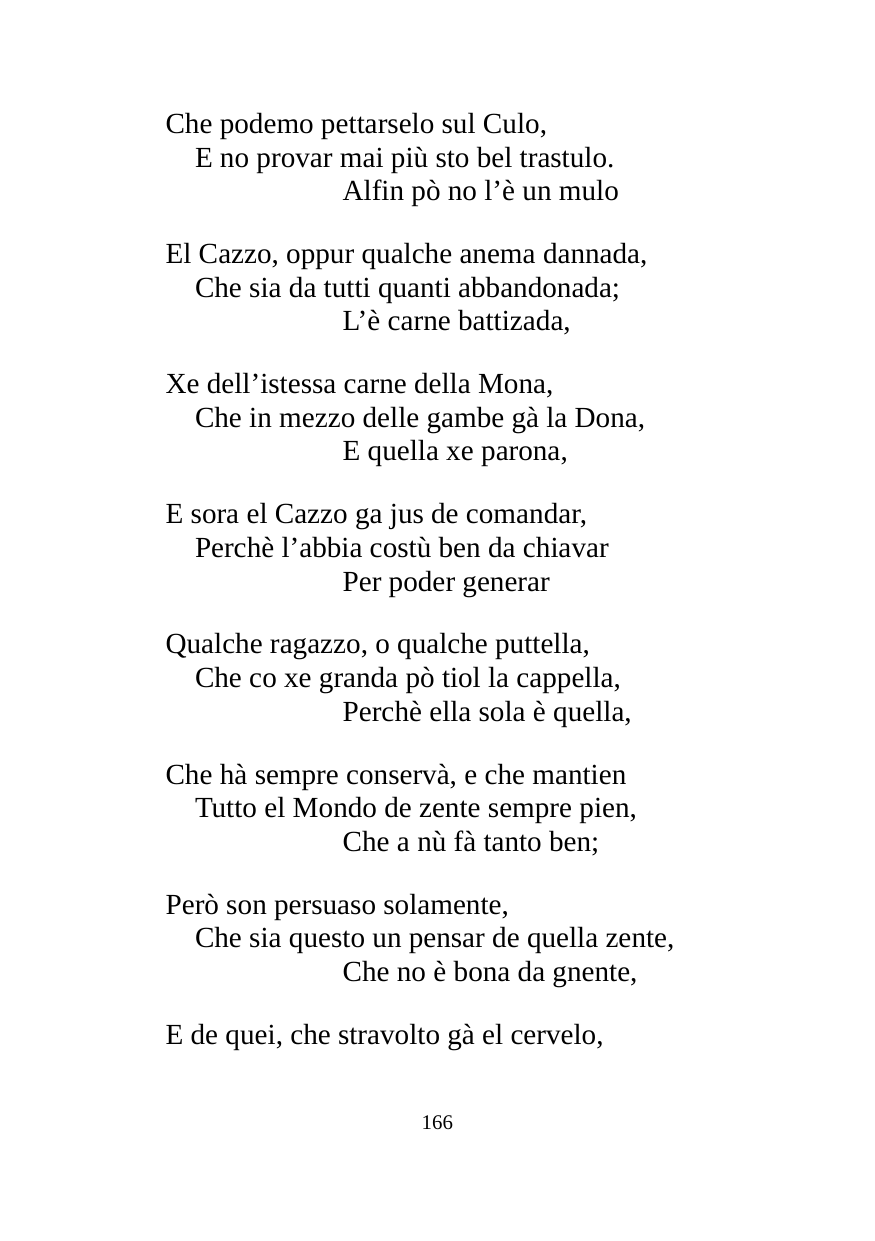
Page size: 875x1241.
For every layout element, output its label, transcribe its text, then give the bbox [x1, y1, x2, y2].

text Però son persuaso solamente, Che sia questo un pensar de quella zente, Che no è bona da gnente, [165, 887, 768, 987]
text El Cazzo, oppur qualche anema dannada, Che sia da tutti quanti abbandonada; L’è carne battizada, [165, 236, 768, 337]
text Xe dell’istessa carne della Mona, Che in mezzo delle gambe gà la Dona, E quella xe parona, [165, 366, 768, 467]
text E sora el Cazzo ga jus de comandar, Perchè l’abbia costù ben da chiavar Per poder generar [165, 497, 768, 597]
text Qualche ragazzo, o qualche puttella, Che co xe granda pò tiol la cappella, Perchè ella sola è quella, [165, 627, 768, 727]
text Che hà sempre conservà, e che mantien Tutto el Mondo de zente sempre pien, Che a nù fà tanto ben; [165, 757, 768, 857]
text E de quei, che stravolto gà el cervelo, [165, 1017, 768, 1051]
text Che podemo pettarselo sul Culo, E no provar mai più sto bel trastulo. Alfin pò no l’è un mulo [165, 106, 768, 207]
